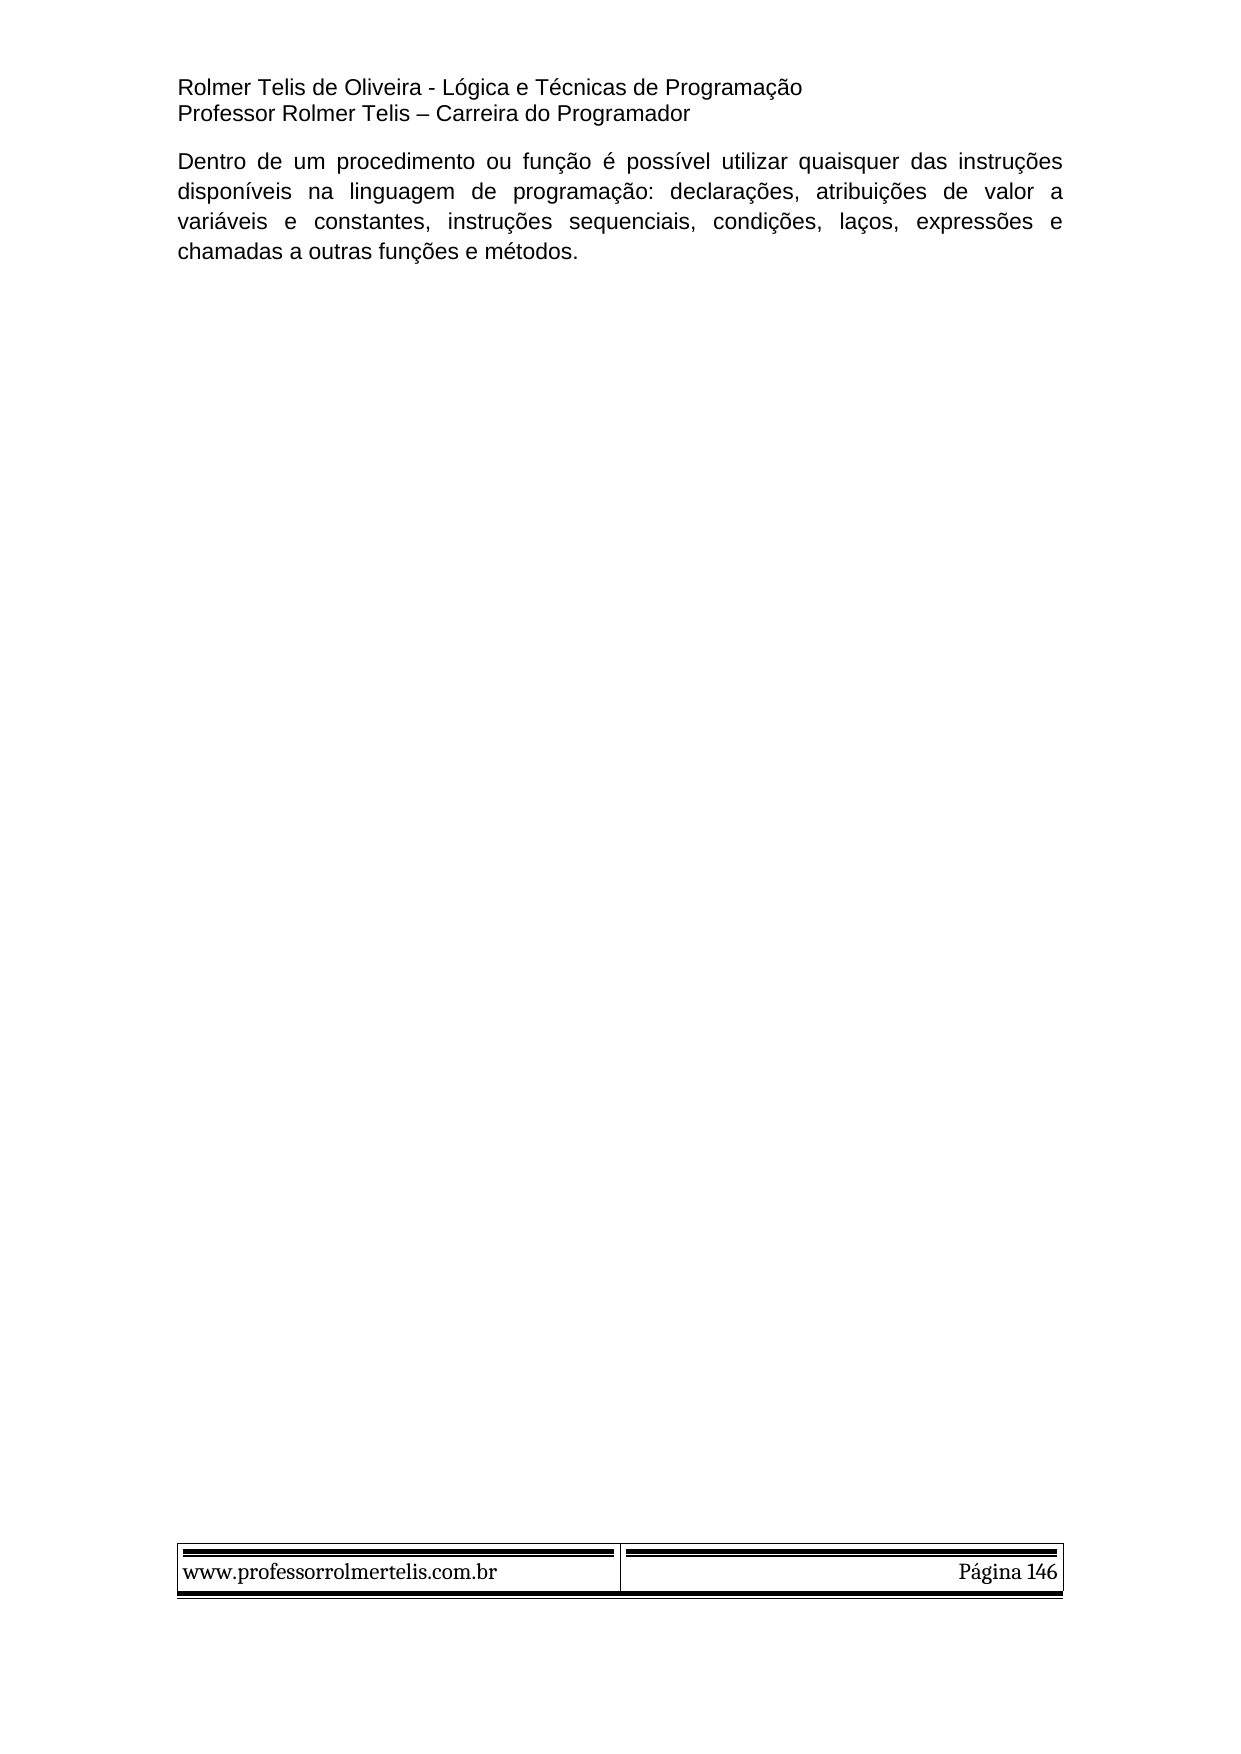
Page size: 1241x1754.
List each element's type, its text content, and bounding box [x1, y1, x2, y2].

text Dentro de um procedimento ou função é possível utilizar quaisquer das instruções disponíveis na linguagem de programação: declarações, atribuições de valor a variáveis e constantes, instruções sequenciais, condições, laços, expressões e chamadas a outras funções e métodos. [177, 148, 1063, 264]
